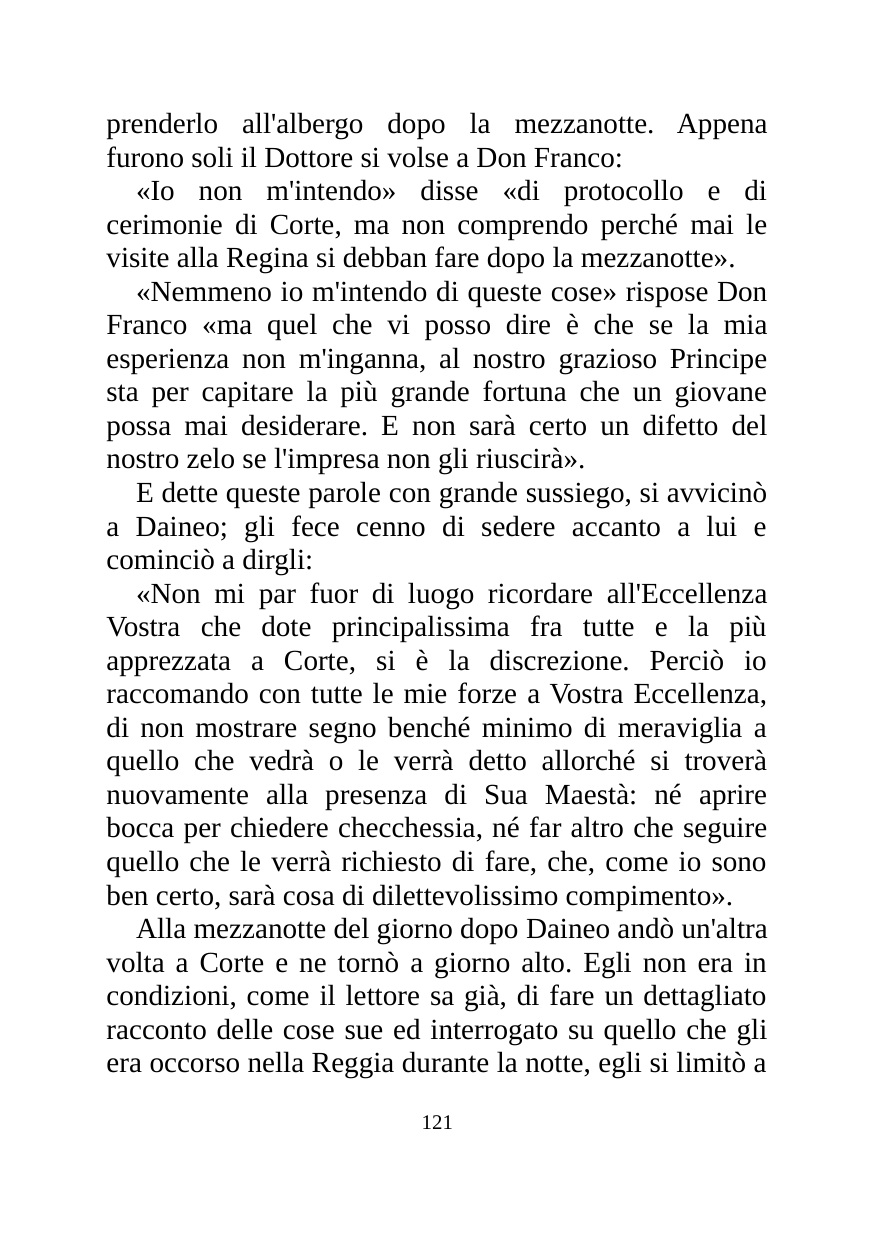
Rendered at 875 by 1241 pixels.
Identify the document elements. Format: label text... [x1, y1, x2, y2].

text prenderlo all'albergo dopo la mezzanotte. Appena furono soli il Dottore si volse a Don Franco: [106, 106, 768, 173]
text «Io non m'intendo» disse «di protocollo e di cerimonie di Corte, ma non comprendo perché mai le visite alla Regina si debban fare dopo la mezzanotte». [106, 173, 768, 274]
text «Non mi par fuor di luogo ricordare all'Eccellenza Vostra che dote principalissima fra tutte e la più apprezzata a Corte, si è la discrezione. Perciò io raccomando con tutte le mie forze a Vostra Eccellenza, di non mostrare segno benché minimo di meraviglia a quello che vedrà o le verrà detto allorché si troverà nuovamente alla presenza di Sua Maestà: né aprire bocca per chiedere checchessia, né far altro che seguire quello che le verrà richiesto di fare, che, come io sono ben certo, sarà cosa di dilettevolissimo compimento». [106, 576, 768, 911]
text «Nemmeno io m'intendo di queste cose» rispose Don Franco «ma quel che vi posso dire è che se la mia esperienza non m'inganna, al nostro grazioso Principe sta per capitare la più grande fortuna che un giovane possa mai desiderare. E non sarà certo un difetto del nostro zelo se l'impresa non gli riuscirà». [106, 274, 768, 475]
text E dette queste parole con grande sussiego, si avvicinò a Daineo; gli fece cenno di sedere accanto a lui e cominciò a dirgli: [106, 475, 768, 576]
text Alla mezzanotte del giorno dopo Daineo andò un'altra volta a Corte e ne tornò a giorno alto. Egli non era in condizioni, come il lettore sa già, di fare un dettagliato racconto delle cose sue ed interrogato su quello che gli era occorso nella Reggia durante la notte, egli si limitò a [106, 911, 768, 1079]
